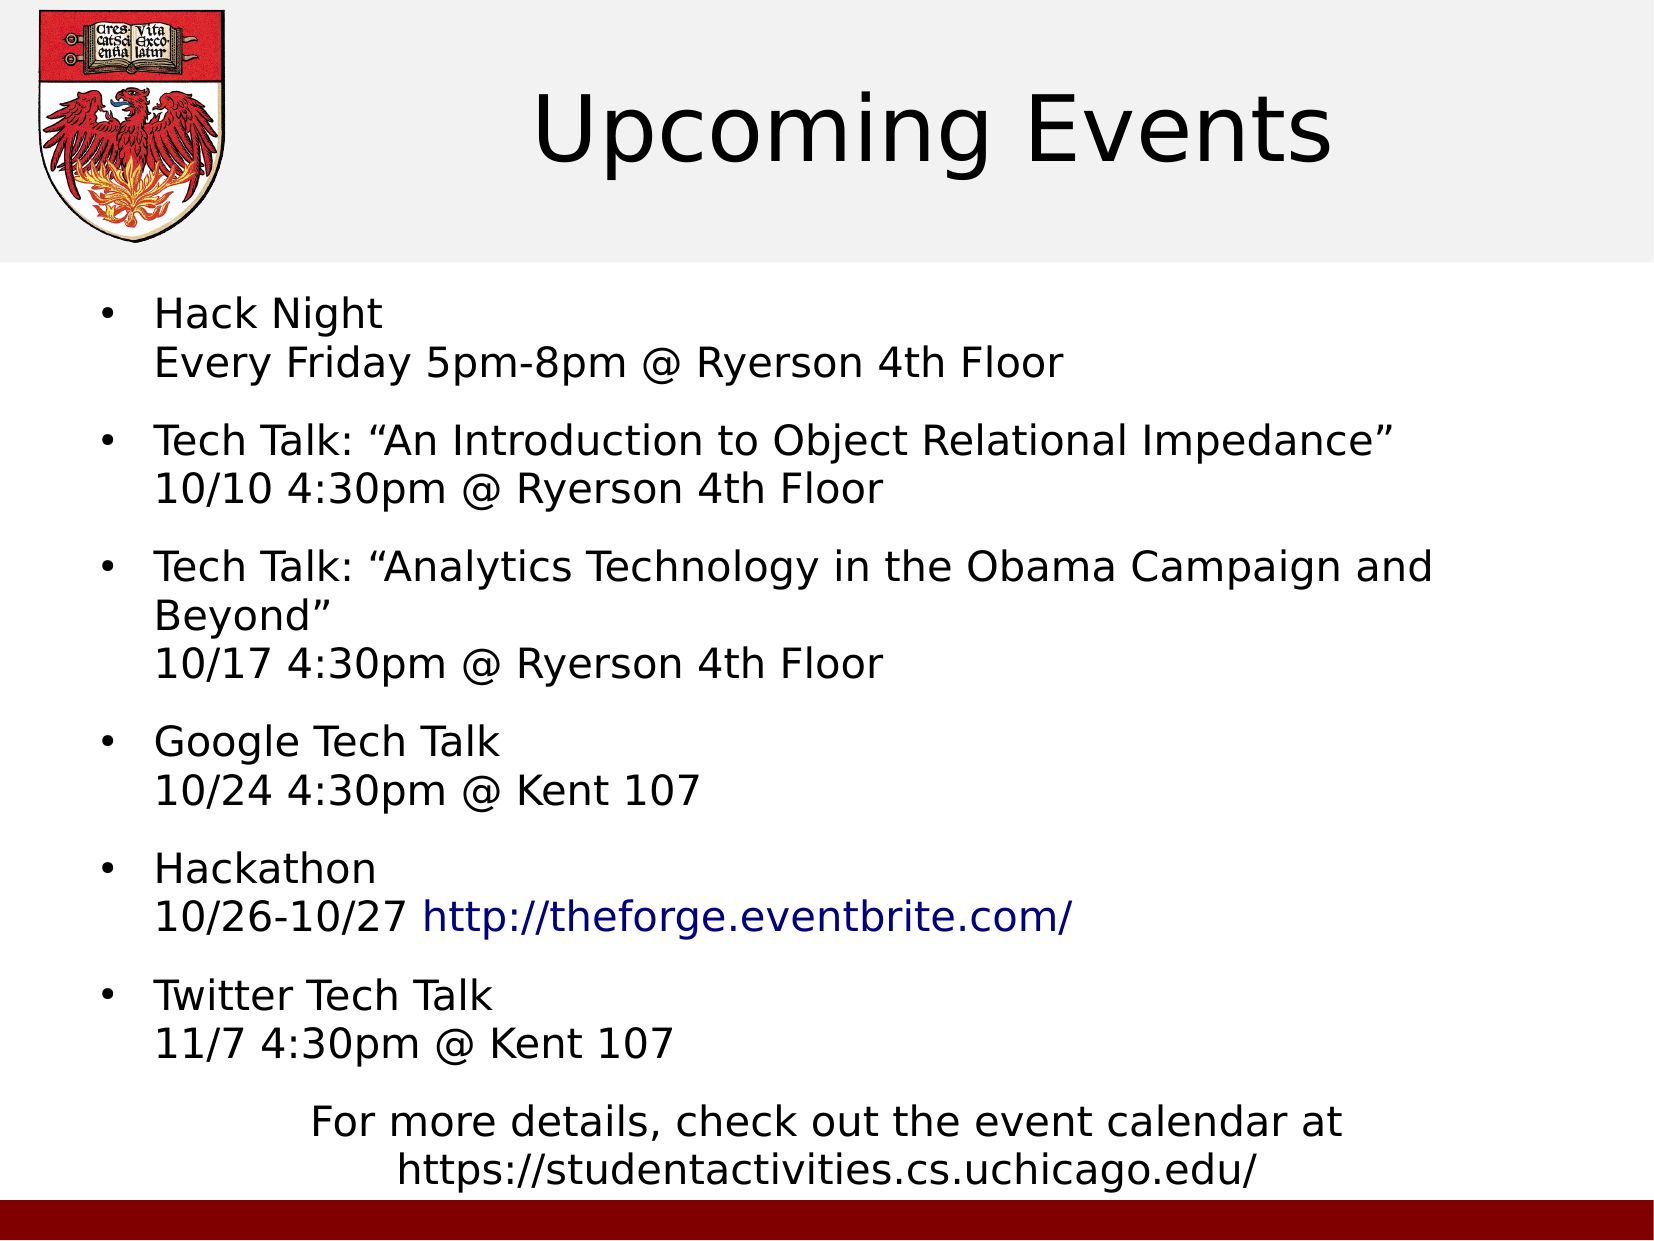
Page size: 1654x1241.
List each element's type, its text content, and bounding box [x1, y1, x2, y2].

list Hack Night Every Friday 5pm-8pm @ Ryerson 4th Floor Tech Talk: “An Introduction to Object Relational Impedance” 10/10 4:30pm @ Ryerson 4th Floor Tech Talk: “Analytics Technology in the Obama Campaign and Beyond” 10/17 4:30pm @ Ryerson 4th Floor Google Tech Talk 10/24 4:30pm @ Kent 107 Hackathon 10/26-10/27 http://theforge.eventbrite.com/ Twitter Tech Talk 11/7 4:30pm @ Kent 107 For more details, check out the event calendar at https://studentactivities.cs.uchicago.edu/ [82, 290, 1571, 1195]
picture [37, 9, 226, 244]
title Upcoming Events [298, 25, 1570, 233]
